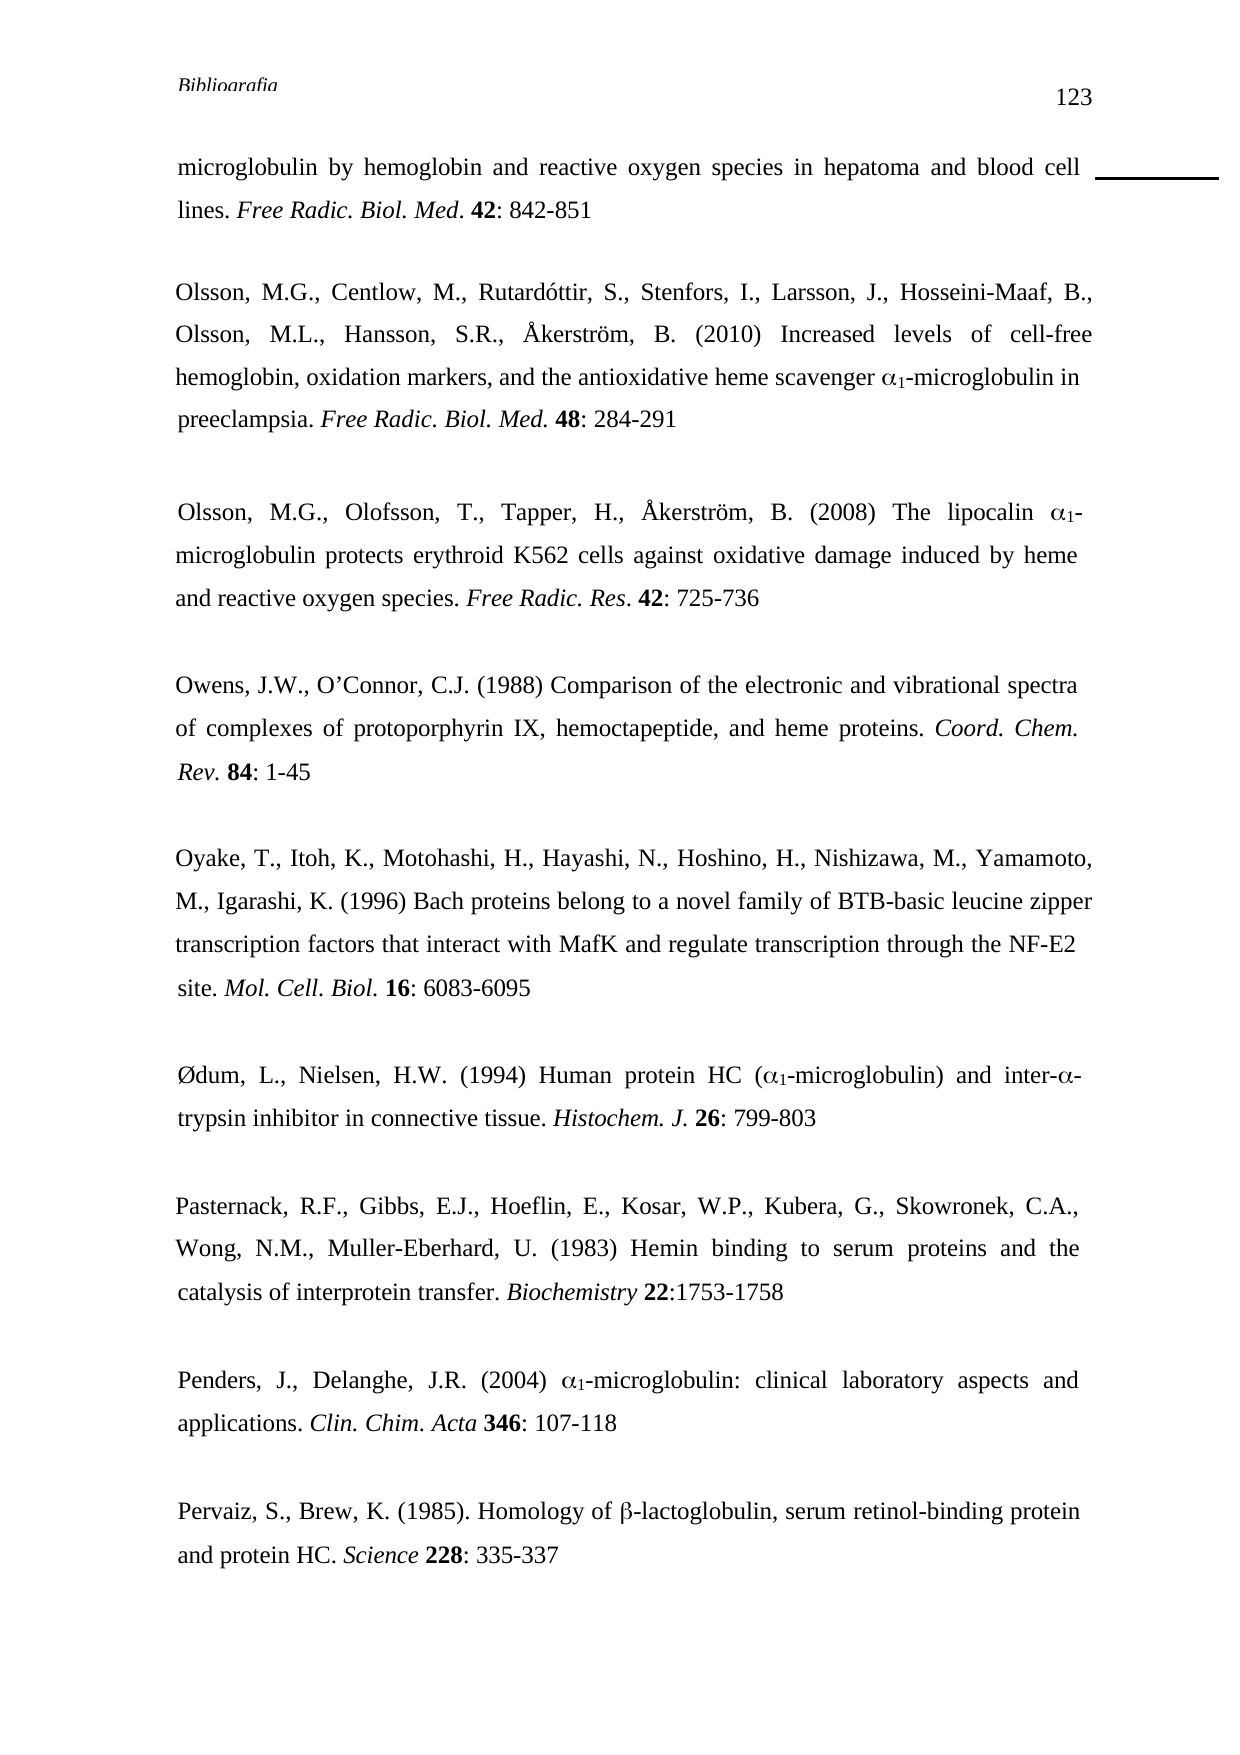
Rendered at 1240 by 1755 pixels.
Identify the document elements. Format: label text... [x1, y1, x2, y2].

text and protein HC. Science 228: 335-337 [177, 1540, 1094, 1569]
text Rev. 84: 1-45 [177, 757, 1094, 786]
text microglobulin by hemoglobin and reactive oxygen species in hepatoma and blood cell [177, 153, 1095, 181]
text applications. Clin. Chim. Acta 346: 107-118 [177, 1408, 1094, 1437]
text microglobulin protects erythroid K562 cells against oxidative damage induced by heme and reactive oxygen species. Free Radic. Res. 42: 725-736 [175, 528, 1093, 614]
text Owens, J.W., O’Connor, C.J. (1988) Comparison of the electronic and vibrational spectra of complexes of protoporphyrin IX, hemoctapeptide, and heme proteins. Coord. Chem. [175, 671, 1093, 742]
text trypsin inhibitor in connective tissue. Histochem. J. 26: 799-803 [177, 1103, 1094, 1132]
text Ødum, L., Nielsen, H.W. (1994) Human protein HC (1-microglobulin) and inter-- [177, 1060, 1094, 1089]
text Bibliografia [177, 74, 281, 91]
text Penders, J., Delanghe, J.R. (2004) 1-microglobulin: clinical laboratory aspects and [177, 1365, 1094, 1394]
text Oyake, T., Itoh, K., Motohashi, H., Hayashi, N., Hoshino, H., Nishizawa, M., Yamamoto, M., Igarashi, K. (1996) Bach proteins belong to a novel family of BTB-basic leucine zipper transcription factors that interact with MafK and regulate transcription through the NF-E2 [175, 843, 1093, 958]
text Pervaiz, S., Brew, K. (1985). Homology of -lactoglobulin, serum retinol-binding protein [177, 1497, 1094, 1525]
text 123 [1055, 83, 1094, 111]
text lines. Free Radic. Biol. Med. 42: 842-851 [177, 195, 1095, 224]
text preeclampsia. Free Radic. Biol. Med. 48: 284-291 [177, 406, 1095, 433]
text Olsson, M.G., Olofsson, T., Tapper, H., Åkerström, B. (2008) The lipocalin 1- [177, 497, 1095, 526]
text site. Mol. Cell. Biol. 16: 6083-6095 [177, 973, 1094, 1002]
text Pasternack, R.F., Gibbs, E.J., Hoeflin, E., Kosar, W.P., Kubera, G., Skowronek, C.A., Wong, N.M., Muller-Eberhard, U. (1983) Hemin binding to serum proteins and the [175, 1191, 1093, 1262]
text Olsson, M.G., Centlow, M., Rutardóttir, S., Stenfors, I., Larsson, J., Hosseini-Maaf, B., Olsson, M.L., Hansson, S.R., Åkerström, B. (2010) Increased levels of cell-free hemoglobin, oxidation markers, and the antioxidative heme scavenger 1-microglobulin in [175, 277, 1093, 392]
text catalysis of interprotein transfer. Biochemistry 22:1753-1758 [177, 1277, 1094, 1306]
